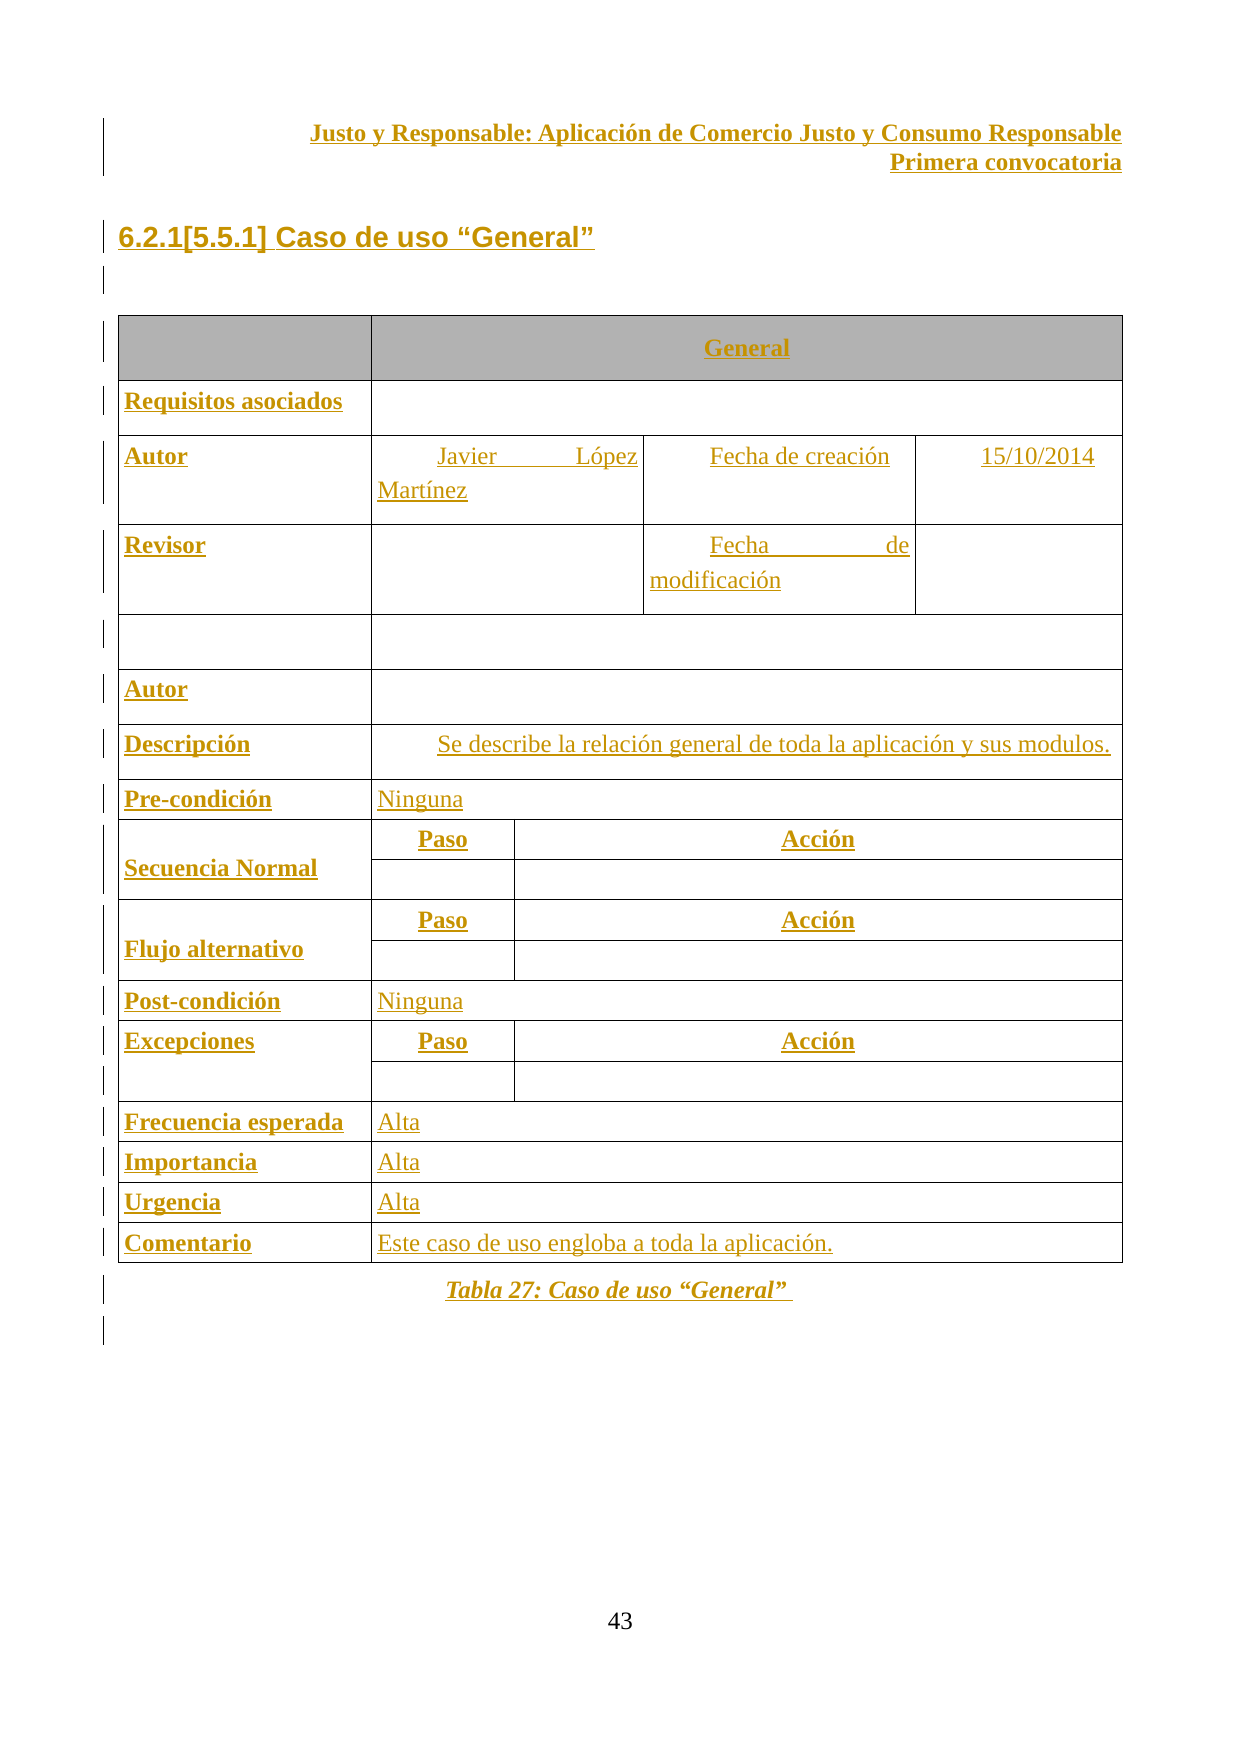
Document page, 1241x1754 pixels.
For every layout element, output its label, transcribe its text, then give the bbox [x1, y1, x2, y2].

table_header General [372, 316, 1122, 380]
table_cell Pre-condición [119, 780, 371, 819]
table_cell Importancia [119, 1142, 371, 1182]
table_cell 15/10/2014 [916, 436, 1122, 524]
table_cell [372, 1062, 514, 1101]
table_cell [119, 615, 371, 669]
table_cell Ninguna [372, 981, 1122, 1020]
subtitle Caso de uso “General” [118, 220, 1122, 253]
table_cell Este caso de uso engloba a toda la aplicación. [372, 1223, 1122, 1262]
table_cell Fecha de creación [644, 436, 915, 524]
table_cell [372, 615, 1122, 669]
table_cell Secuencia Normal [119, 820, 371, 899]
text Tabla 27: Caso de uso “General” [118, 1275, 1122, 1303]
table_cell Excepciones [119, 1021, 371, 1101]
table_cell Alta [372, 1142, 1122, 1182]
table_cell Alta [372, 1102, 1122, 1141]
table_cell Acción [515, 820, 1122, 859]
table_cell Ninguna [372, 780, 1122, 819]
table_cell Autor [119, 436, 371, 524]
table_cell Paso [372, 900, 514, 940]
table_cell [372, 525, 643, 614]
table_cell [372, 860, 514, 899]
table_cell Alta [372, 1183, 1122, 1222]
table_cell [372, 381, 1122, 435]
table_cell [372, 941, 514, 980]
table_cell Requisitos asociados [119, 381, 371, 435]
table_cell Frecuencia esperada [119, 1102, 371, 1141]
table_cell Autor [119, 670, 371, 723]
table_header [119, 316, 371, 380]
table_cell Revisor [119, 525, 371, 614]
table_cell [916, 525, 1122, 614]
table_cell Paso [372, 820, 514, 859]
table_cell Fecha de modificación [644, 525, 915, 614]
table_cell Comentario [119, 1223, 371, 1262]
table_cell Paso [372, 1021, 514, 1061]
table_cell Se describe la relación general de toda la aplicación y sus modulos. [372, 725, 1122, 778]
table_cell Post-condición [119, 981, 371, 1020]
table_cell Urgencia [119, 1183, 371, 1222]
table_cell Descripción [119, 725, 371, 778]
table_cell [515, 1062, 1122, 1101]
table_cell [515, 941, 1122, 980]
table_cell [372, 670, 1122, 723]
table_cell Acción [515, 900, 1122, 940]
table_cell Javier López Martínez [372, 436, 643, 524]
table_cell Acción [515, 1021, 1122, 1061]
table_cell Flujo alternativo [119, 900, 371, 980]
table_cell [515, 860, 1122, 899]
